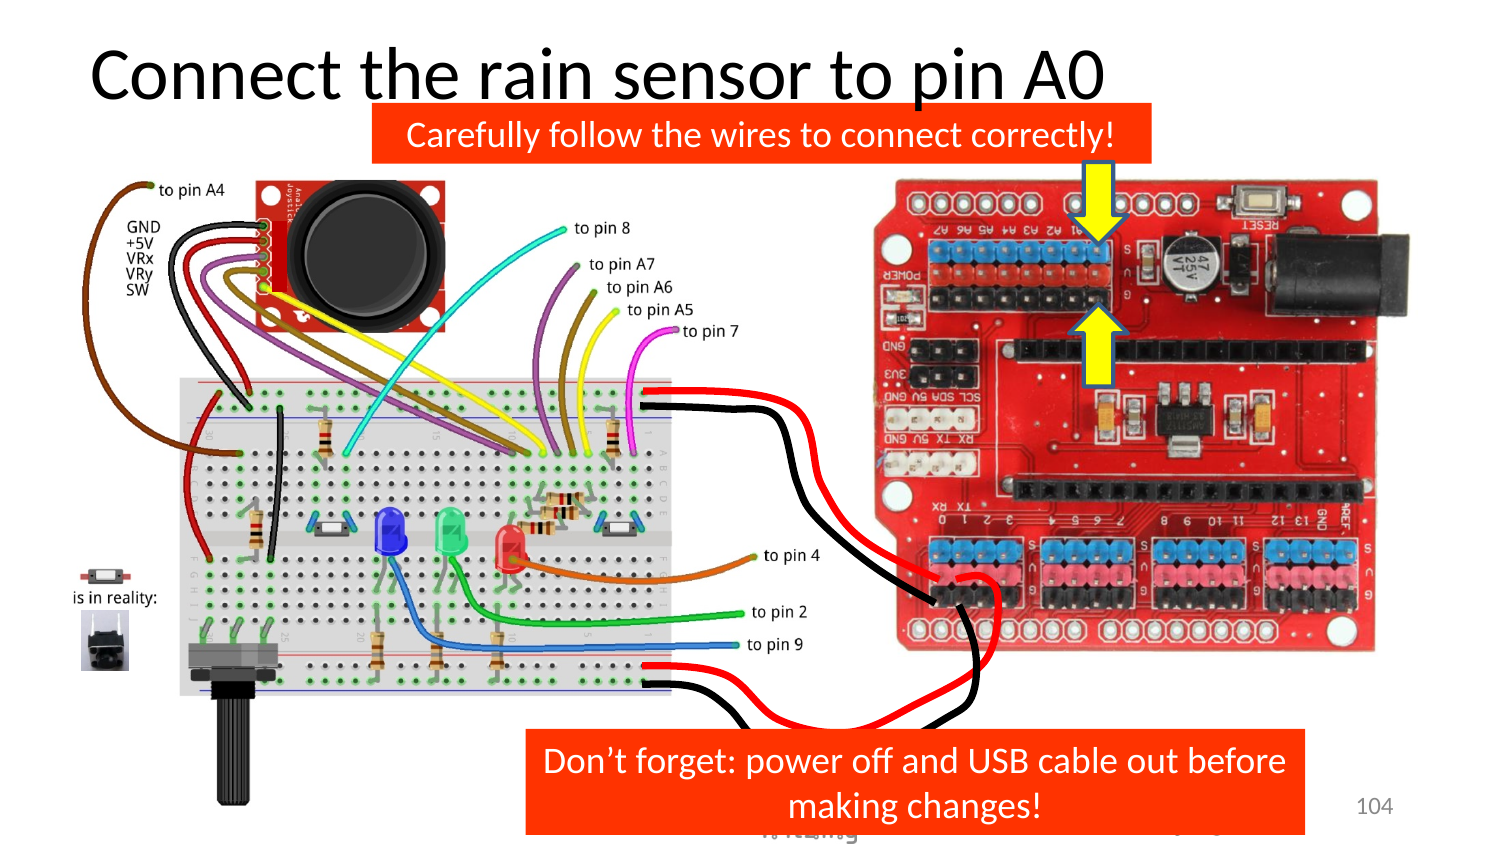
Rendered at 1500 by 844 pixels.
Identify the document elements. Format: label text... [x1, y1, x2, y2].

text_box [1068, 161, 1129, 245]
text_box 104 [1340, 782, 1426, 827]
title Connect the rain sensor to pin A0 [75, 0, 1426, 139]
picture [868, 173, 1418, 657]
text_box [272, 221, 287, 292]
text_box Don’t forget: power off and USB cable out before making changes! [525, 728, 1306, 835]
text_box Carefully follow the wires to connect correctly! [371, 139, 1152, 164]
picture [0, 173, 857, 844]
text_box [1068, 303, 1129, 387]
